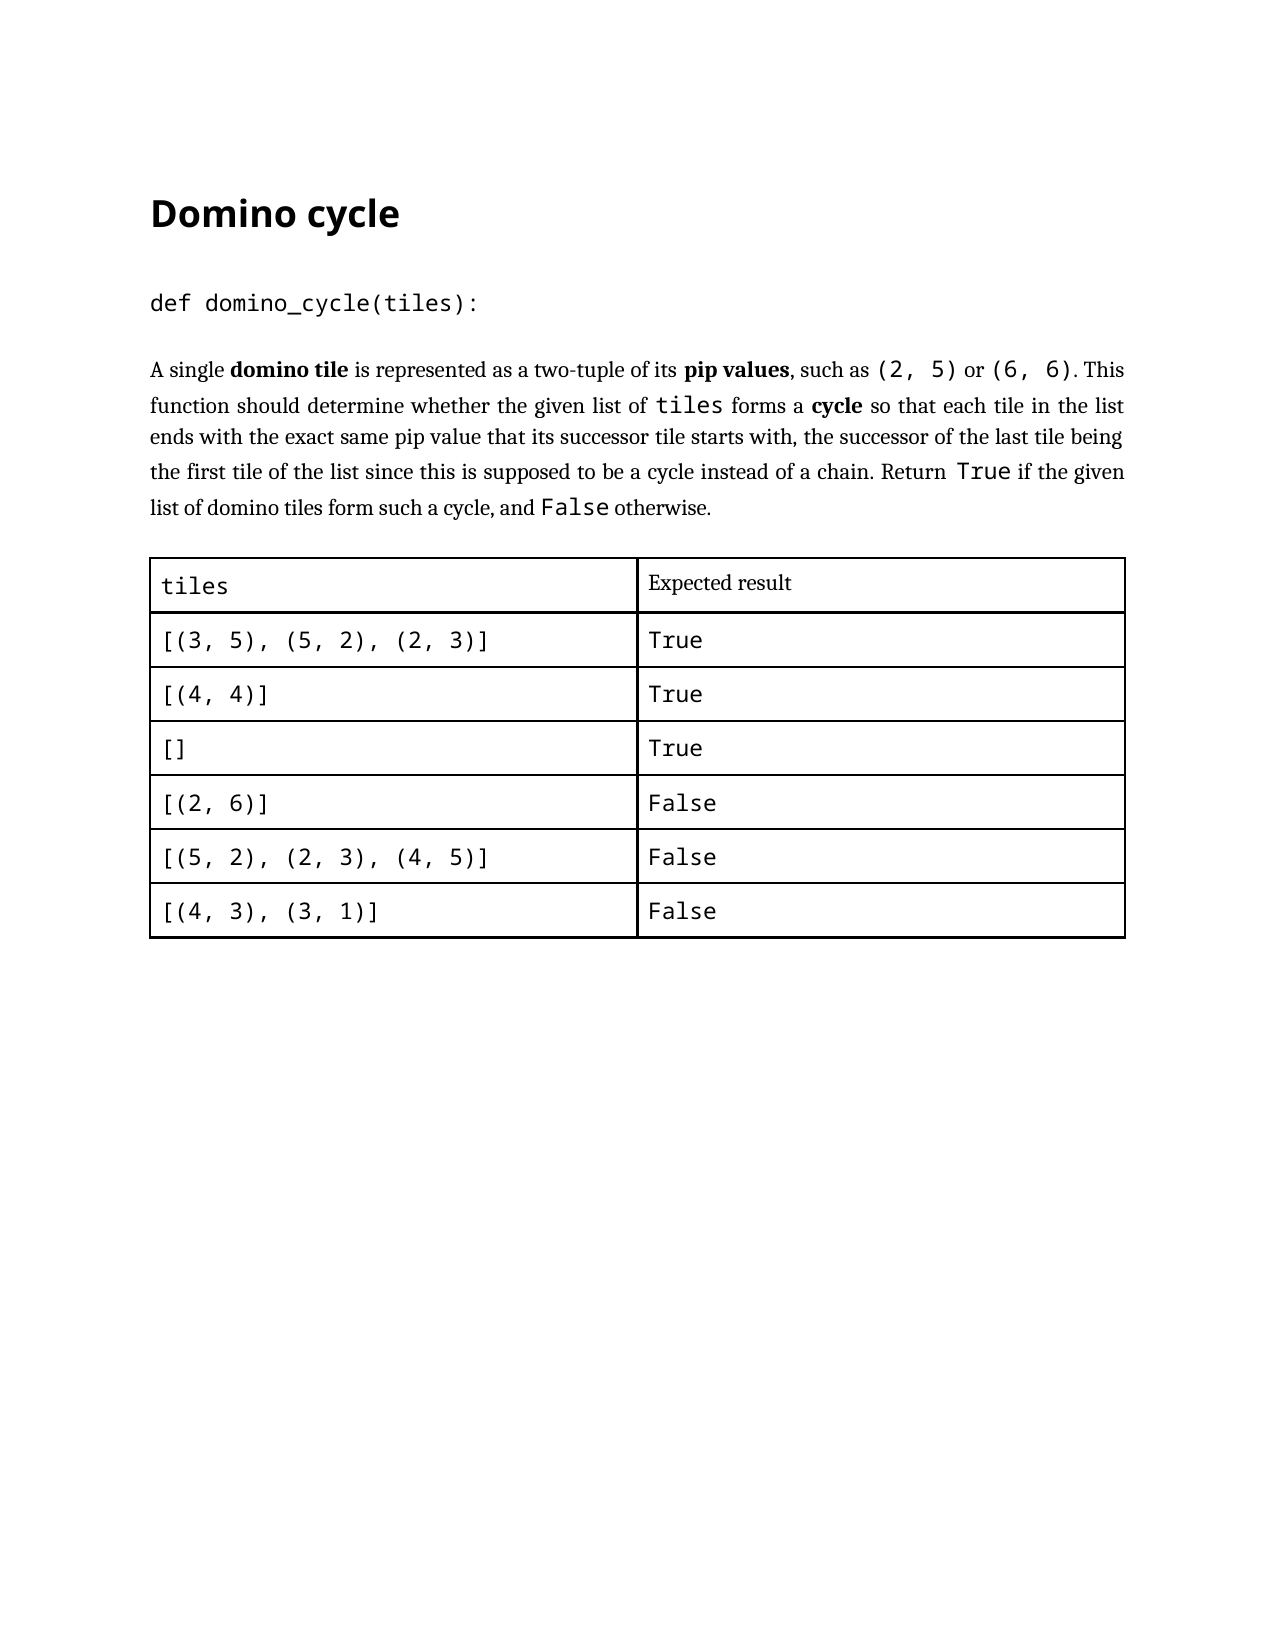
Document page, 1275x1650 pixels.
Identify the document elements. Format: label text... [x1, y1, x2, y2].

table_header Expected result [639, 559, 1124, 611]
table_cell False [639, 884, 1124, 936]
table_cell True [639, 722, 1124, 774]
text A single domino tile is represented as a two-tuple of its pip values, such as (2, 5) or (6, 6). This function should determine whether the given list of tiles forms a cycle so that each tile in the list ends with the exact same pip value that its successor tile starts with, the successor of the last tile being the first tile of the list since this is supposed to be a cycle instead of a chain. Return True if the given list of domino tiles form such a cycle, and False otherwise. [150, 353, 1125, 522]
table_cell [(4, 4)] [151, 668, 636, 720]
table_cell [(3, 5), (5, 2), (2, 3)] [151, 614, 636, 666]
subtitle Domino cycle [150, 187, 1125, 238]
table_cell True [639, 614, 1124, 666]
table_cell [(4, 3), (3, 1)] [151, 884, 636, 936]
table_header tiles [151, 559, 636, 611]
table_cell [(2, 6)] [151, 776, 636, 828]
table_cell True [639, 668, 1124, 720]
table_cell False [639, 830, 1124, 882]
table_cell [(5, 2), (2, 3), (4, 5)] [151, 830, 636, 882]
text def domino_cycle(tiles): [150, 287, 1125, 318]
table_cell [] [151, 722, 636, 774]
table_cell False [639, 776, 1124, 828]
